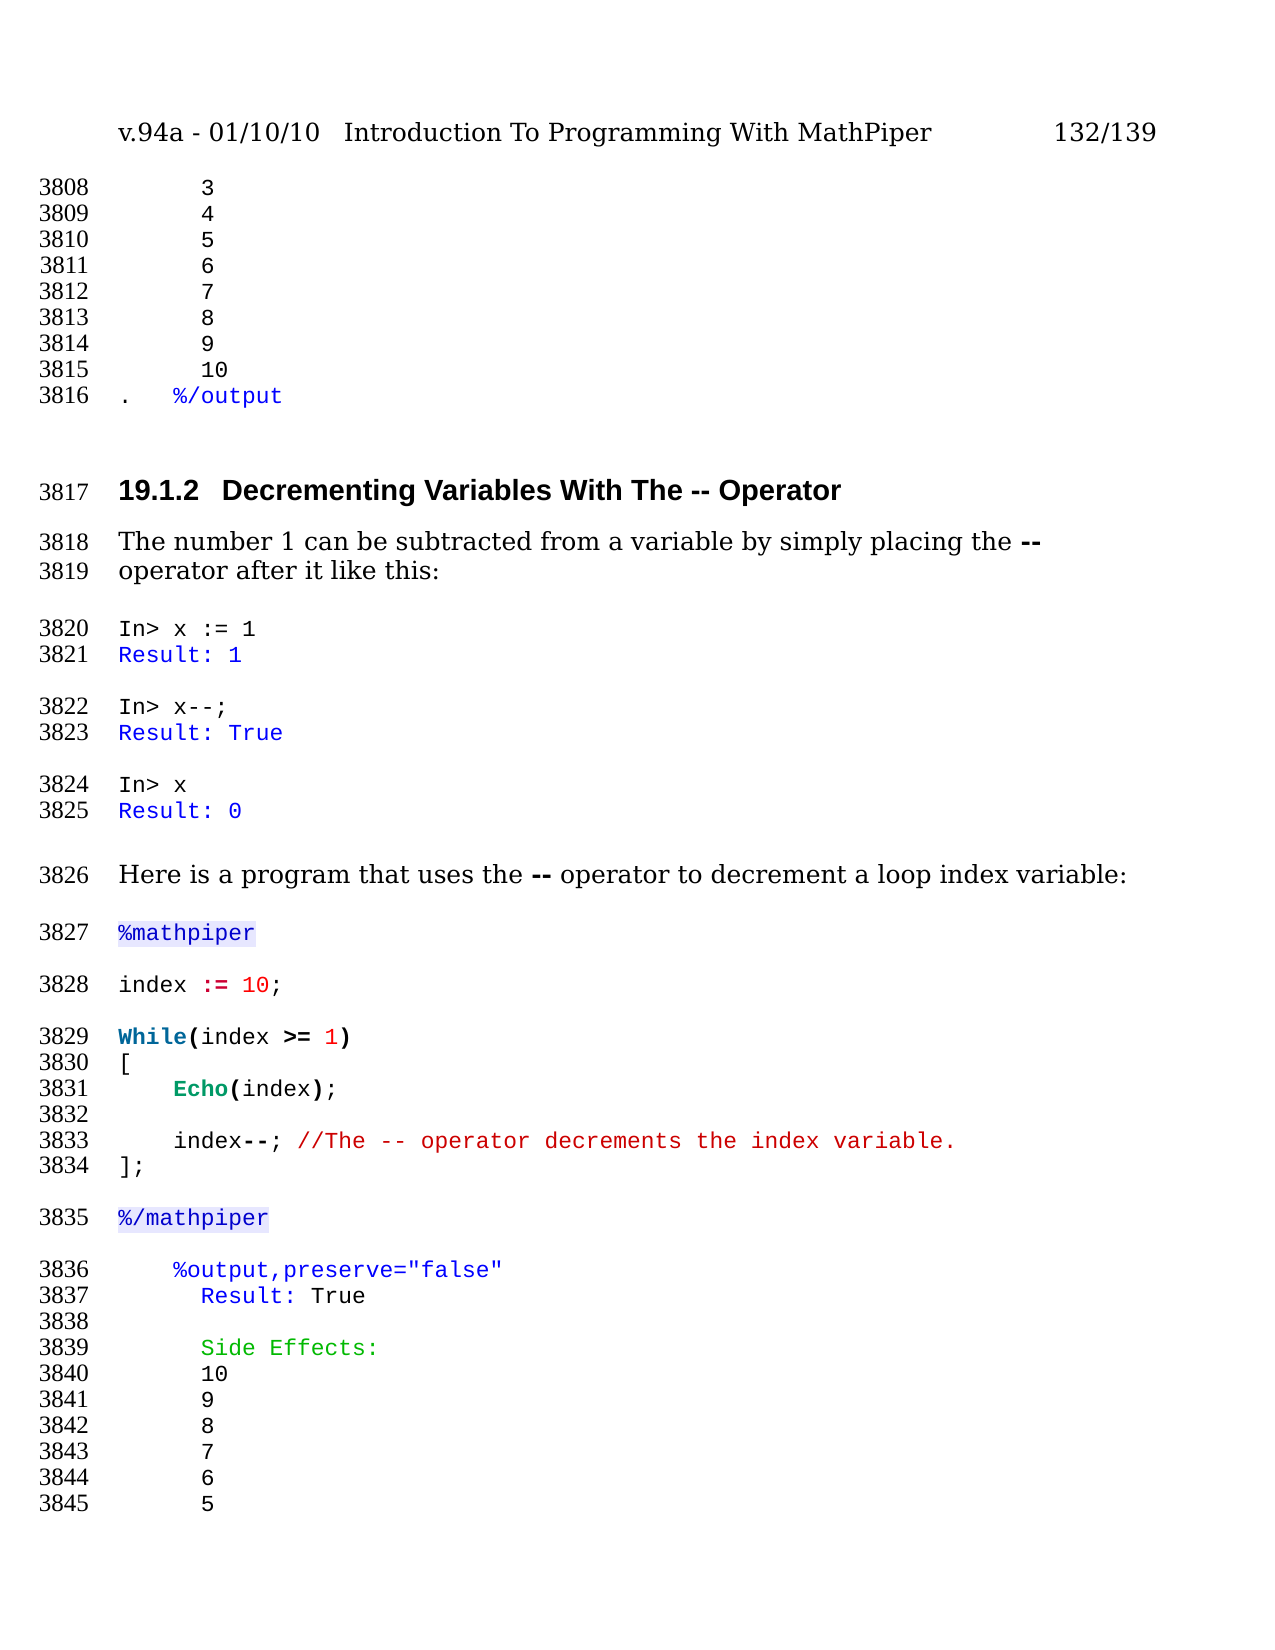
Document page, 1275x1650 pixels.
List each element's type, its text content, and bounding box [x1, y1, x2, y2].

text 6 [118, 254, 1157, 281]
text %/mathpiper [118, 1207, 1157, 1233]
text 4 [118, 203, 1157, 229]
text Here is a program that uses the -- operator to decrement a loop index variable: [118, 860, 1157, 889]
text While(index >= 1) [118, 1025, 1157, 1051]
text 8 [118, 306, 1157, 332]
text 8 [118, 1414, 1157, 1440]
text %output,preserve="false" [118, 1259, 1157, 1284]
text In> x := 1 [118, 618, 1157, 644]
text 10 [118, 1362, 1157, 1388]
text Echo(index); [118, 1077, 1157, 1103]
text In> x--; [118, 696, 1157, 721]
text Side Effects: [118, 1336, 1157, 1362]
text . %/output [118, 384, 1157, 410]
text Result: 1 [118, 644, 1157, 669]
text 10 [118, 358, 1157, 384]
text Result: True [118, 1284, 1157, 1311]
subtitle Decrementing Variables With The -- Operator [118, 473, 1157, 506]
text [ [118, 1051, 1157, 1077]
text Result: 0 [118, 799, 1157, 825]
text 3 [118, 177, 1157, 203]
text index--; //The -- operator decrements the index variable. [118, 1129, 1157, 1155]
text 9 [118, 332, 1157, 358]
text In> x [118, 773, 1157, 799]
text 7 [118, 1440, 1157, 1466]
text 5 [118, 1492, 1157, 1518]
text 7 [118, 281, 1157, 306]
text Result: True [118, 721, 1157, 747]
text 5 [118, 229, 1157, 254]
text ]; [118, 1155, 1157, 1181]
text index := 10; [118, 973, 1157, 999]
text The number 1 can be subtracted from a variable by simply placing the -- operator after it like this: [118, 527, 1157, 586]
text 9 [118, 1388, 1157, 1414]
text %mathpiper [118, 921, 1157, 947]
text 6 [118, 1466, 1157, 1492]
